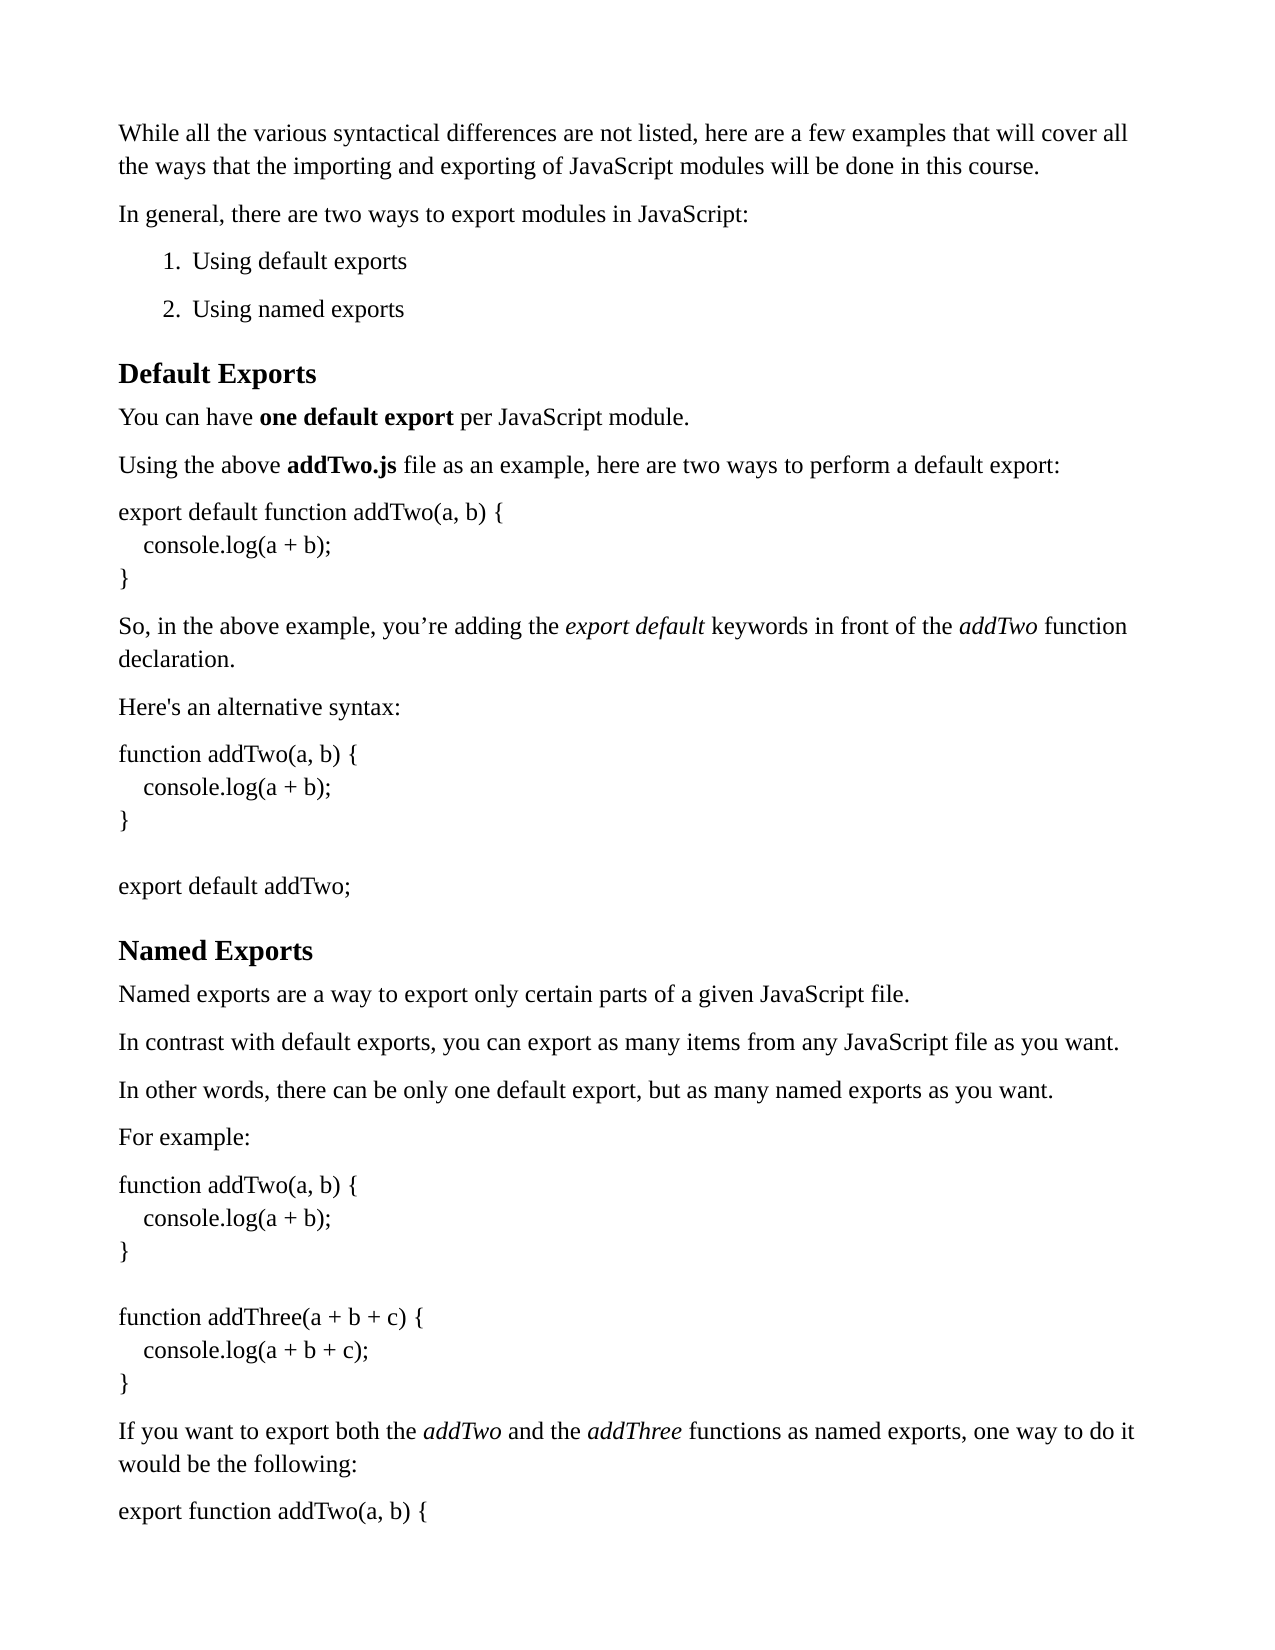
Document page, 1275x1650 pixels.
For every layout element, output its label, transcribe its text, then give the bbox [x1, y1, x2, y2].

text } [118, 1368, 1157, 1397]
text console.log(a + b); [118, 772, 1157, 801]
text function addTwo(a, b) { [118, 739, 1157, 768]
text console.log(a + b + c); [118, 1335, 1157, 1364]
text For example: [118, 1122, 1157, 1151]
text In other words, there can be only one default export, but as many named exports as you want. [118, 1075, 1157, 1103]
list Using named exports [162, 294, 1157, 323]
text } [118, 805, 1157, 834]
text } [118, 563, 1157, 592]
text So, in the above example, you’re adding the export default keywords in front of the addTwo function declaration. [118, 611, 1157, 673]
text function addThree(a + b + c) { [118, 1302, 1157, 1331]
list Using default exports [162, 246, 1157, 275]
text If you want to export both the addTwo and the addThree functions as named exports, one way to do it would be the following: [118, 1416, 1157, 1477]
subtitle Default Exports [118, 356, 1157, 390]
text } [118, 1236, 1157, 1265]
text export default addTwo; [118, 871, 1157, 900]
text console.log(a + b); [118, 1203, 1157, 1232]
text Using the above addTwo.js file as an example, here are two ways to perform a default export: [118, 450, 1157, 478]
text You can have one default export per JavaScript module. [118, 402, 1157, 431]
subtitle Named Exports [118, 933, 1157, 967]
text In contrast with default exports, you can export as many items from any JavaScript file as you want. [118, 1027, 1157, 1056]
text export default function addTwo(a, b) { [118, 497, 1157, 526]
text function addTwo(a, b) { [118, 1170, 1157, 1199]
text While all the various syntactical differences are not listed, here are a few examples that will cover all the ways that the importing and exporting of JavaScript modules will be done in this course. [118, 118, 1157, 180]
text console.log(a + b); [118, 530, 1157, 559]
text Here's an alternative syntax: [118, 692, 1157, 720]
text export function addTwo(a, b) { [118, 1496, 1157, 1525]
text In general, there are two ways to export modules in JavaScript: [118, 199, 1157, 227]
text Named exports are a way to export only certain parts of a given JavaScript file. [118, 979, 1157, 1008]
